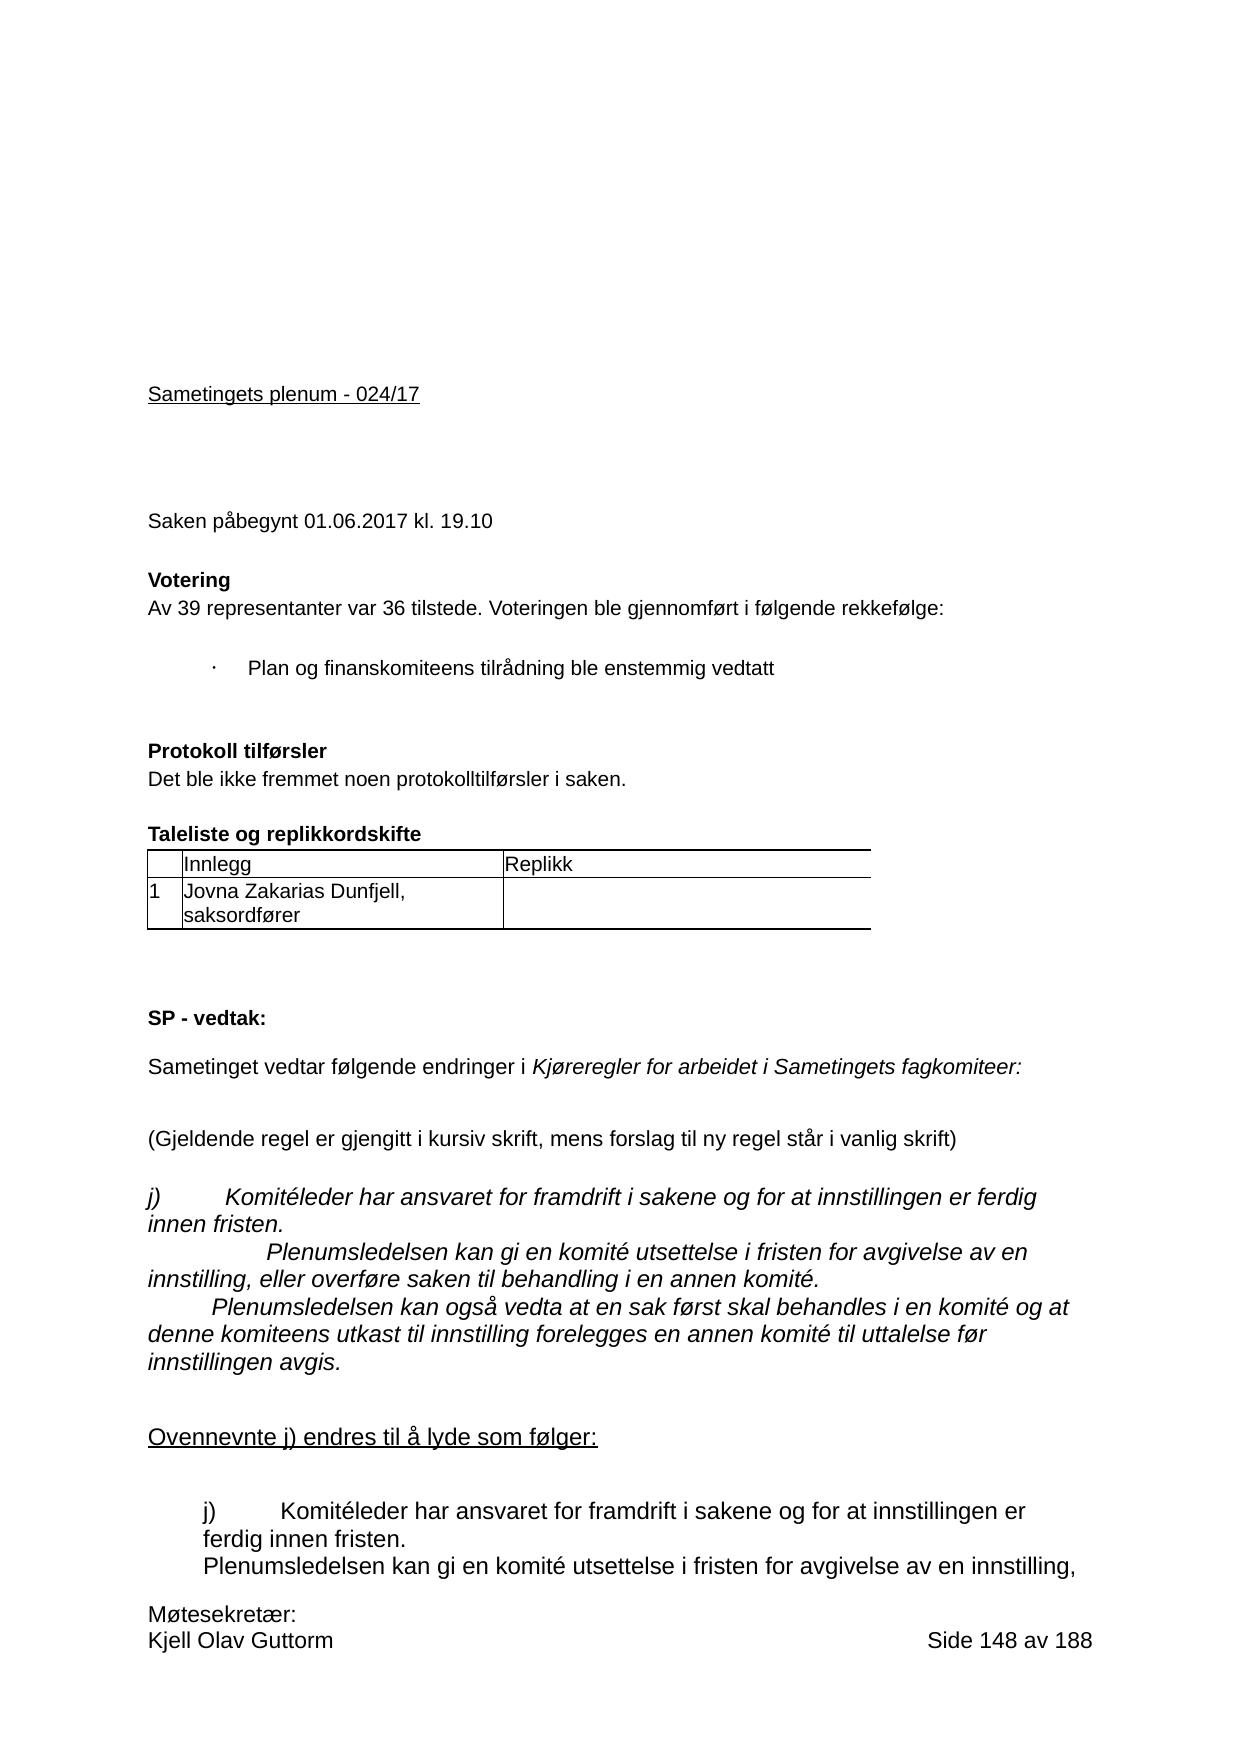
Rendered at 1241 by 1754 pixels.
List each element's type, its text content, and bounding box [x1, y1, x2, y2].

table_header [148, 851, 182, 876]
table_header Replikk [504, 851, 871, 876]
table_header Sametinget vedtar følgende endringer i Kjøreregler for arbeidet i Sametingets fagkomiteer: (Gjeldende regel er gjengitt i kursiv skrift, mens forslag til ny regel står i vanlig skrift) j) Komitéleder har ansvaret for framdrift i sakene og for at innstillingen er ferdig innen fristen. Plenumsledelsen kan gi en komité utsettelse i fristen for avgivelse av en innstilling, eller overføre saken til behandling i en annen komité. Plenumsledelsen kan også vedta at en sak først skal behandles i en komité og at denne komiteens utkast til innstilling forelegges en annen komité til uttalelse før innstillingen avgis. Ovennevnte j) endres til å lyde som følger: j) Komitéleder har ansvaret for framdrift i sakene og for at innstillingen er ferdig innen fristen. Plenumsledelsen kan gi en komité utsettelse i fristen for avgivelse av en innstilling, [136, 1054, 1104, 1580]
text Sametingets plenum - 024/17 [148, 382, 1093, 436]
text SP - vedtak: [148, 1006, 1093, 1029]
table_header Innlegg [183, 851, 503, 876]
table_cell [504, 878, 871, 928]
table_cell Jovna Zakarias Dunfjell, saksordfører [183, 878, 503, 928]
table_header Saken påbegynt 01.06.2017 kl. 19.10 Votering Av 39 representanter var 36 tilstede. Voteringen ble gjennomført i følgende rekkefølge: Plan og finanskomiteens tilrådning ble enstemmig vedtatt Protokoll tilførsler Det ble ikke fremmet noen protokolltilførsler i saken. Taleliste og replikkordskifte [136, 509, 958, 930]
table_header [136, 148, 1104, 258]
table_cell 1 [148, 878, 182, 928]
